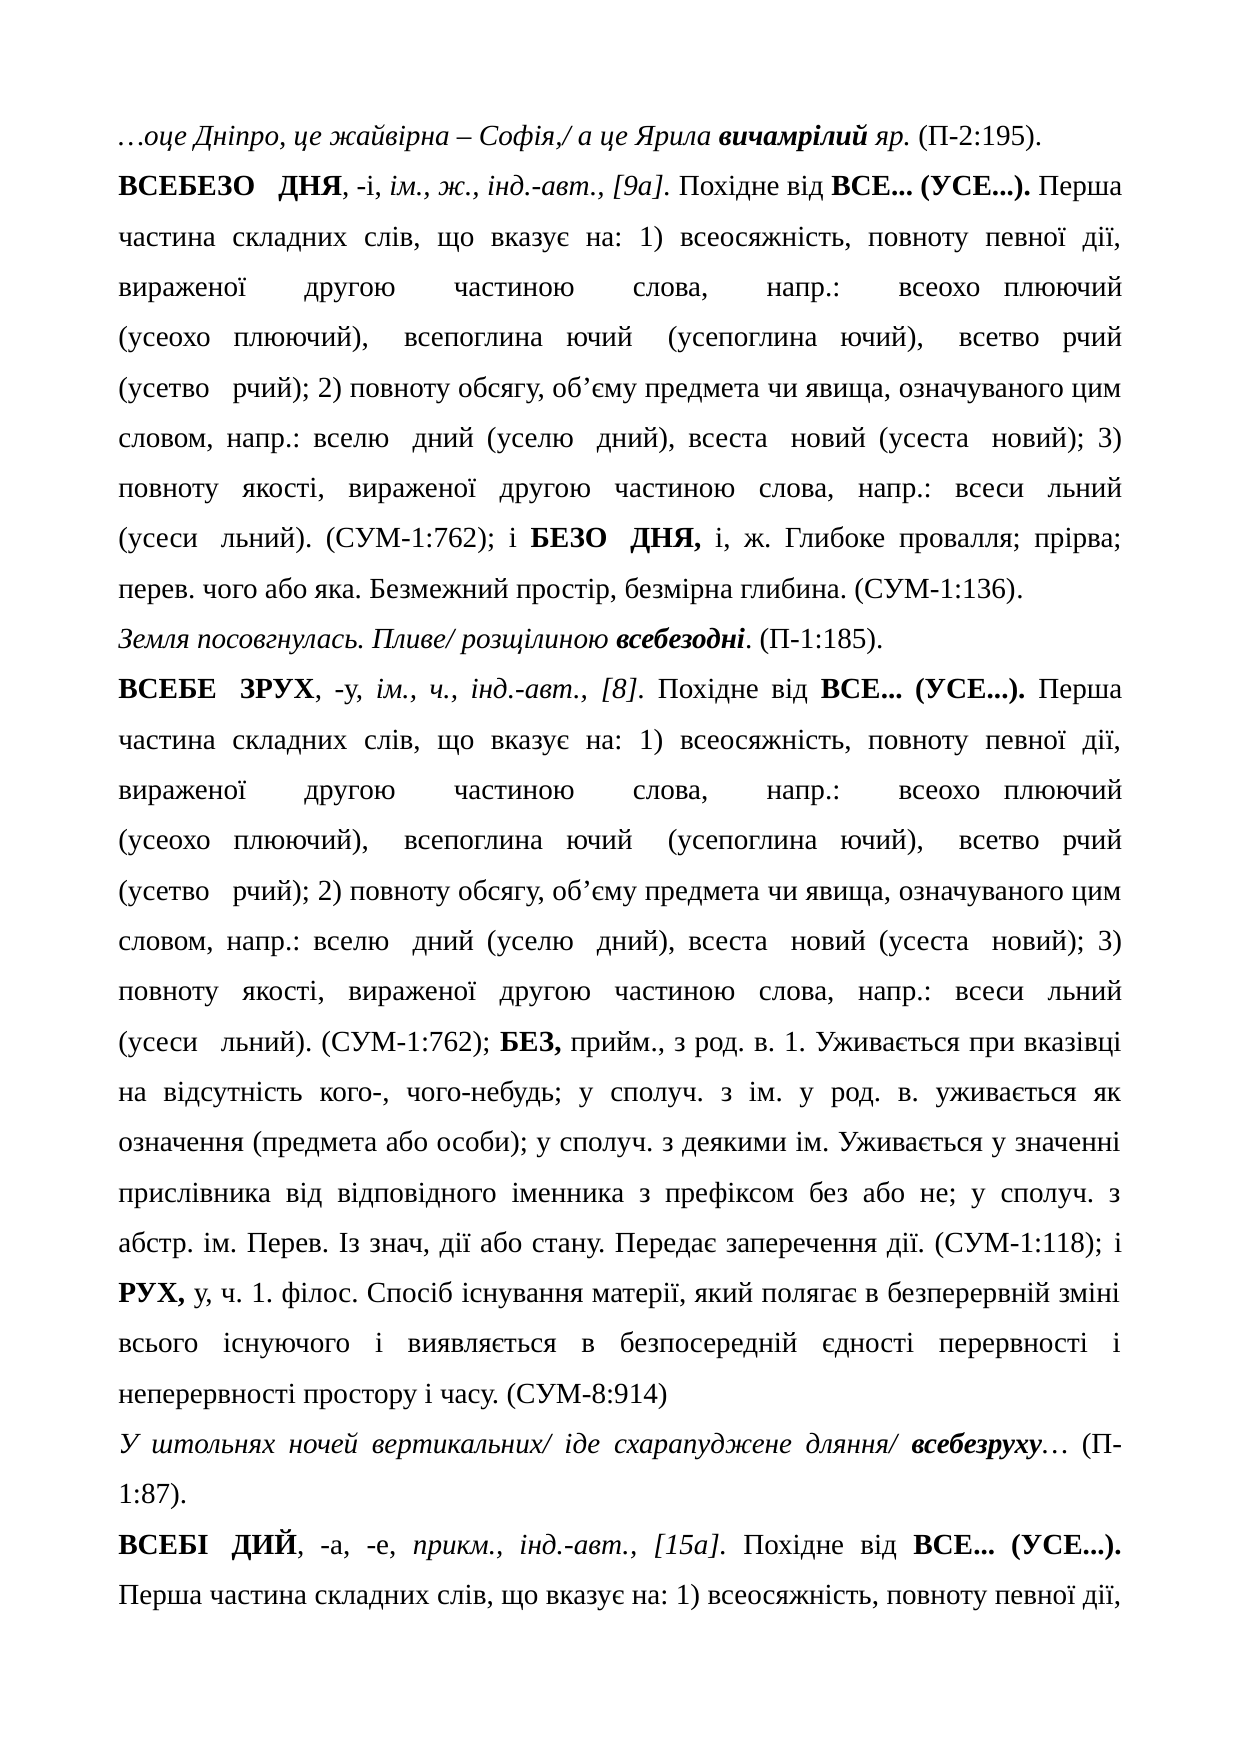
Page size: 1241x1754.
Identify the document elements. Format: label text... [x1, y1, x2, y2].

text ВсебІдий, -а, -е, прикм., інд.-авт., [15а]. Похідне від ВСЕ... (УСЕ...). Перша частина складних слів, що вказує на: 1) всеосяжність, повноту певної дії, [118, 1527, 1122, 1611]
text ВсебЕзрух, -у, ім., ч., інд.-авт., [8]. Похідне від ВСЕ... (УСЕ...). Перша частина складних слів, що вказує на: 1) всеосяжність, повноту певної дії, вираженої другою частиною слова, напр.: всеохоплюючий (усеохоплюючий), всепоглинаючий (усепоглинаючий), всетворчий (усетворчий); 2) повноту обсягу, об’єму предмета чи явища, означуваного цим словом, напр.: вселюдний (уселюдний), всестановий (усестановий); 3) повноту якості, вираженої другою частиною слова, напр.: всесильний (усесильний). (СУМ-1:762); БЕЗ, прийм., з род. в. 1. Уживається при вказівці на відсутність кого-, чого-небудь; у сполуч. з ім. у род. в. уживається як означення (предмета або особи); у сполуч. з деякими ім. Уживається у значенні прислівника від відповідного іменника з префіксом без або не; у сполуч. з абстр. ім. Перев. Із знач, дії або стану. Передає заперечення дії. (СУМ-1:118); і РУХ, у, ч. 1. філос. Спосіб існування матерії, який полягає в безперервній зміні всього існуючого і виявляється в безпосередній єдності перервності і неперервності простору і часу. (СУМ-8:914) [118, 672, 1122, 1409]
text …оце Дніпро, це жайвірна – Софія,/ а це Ярила вичамрілий яр. (П-2:195). [118, 118, 1122, 152]
text Земля посовгнулась. Пливе/ розщілиною всебезодні. (П-1:185). [118, 621, 1122, 655]
text ВсебезОдня, -і, ім., ж., інд.-авт., [9а]. Похідне від ВСЕ... (УСЕ...). Перша частина складних слів, що вказує на: 1) всеосяжність, повноту певної дії, вираженої другою частиною слова, напр.: всеохоплюючий (усеохоплюючий), всепоглинаючий (усепоглинаючий), всетворчий (усетворчий); 2) повноту обсягу, об’єму предмета чи явища, означуваного цим словом, напр.: вселюдний (уселюдний), всестановий (усестановий); 3) повноту якості, вираженої другою частиною слова, напр.: всесильний (усесильний). (СУМ-1:762); і БЕЗОДНЯ, і, ж. Глибоке провалля; прірва; перев. чого або яка. Безмежний простір, безмірна глибина. (СУМ-1:136). [118, 168, 1122, 604]
text У штольнях ночей вертикальних/ іде схарапуджене дляння/ всебезруху… (П-1:87). [118, 1426, 1122, 1510]
